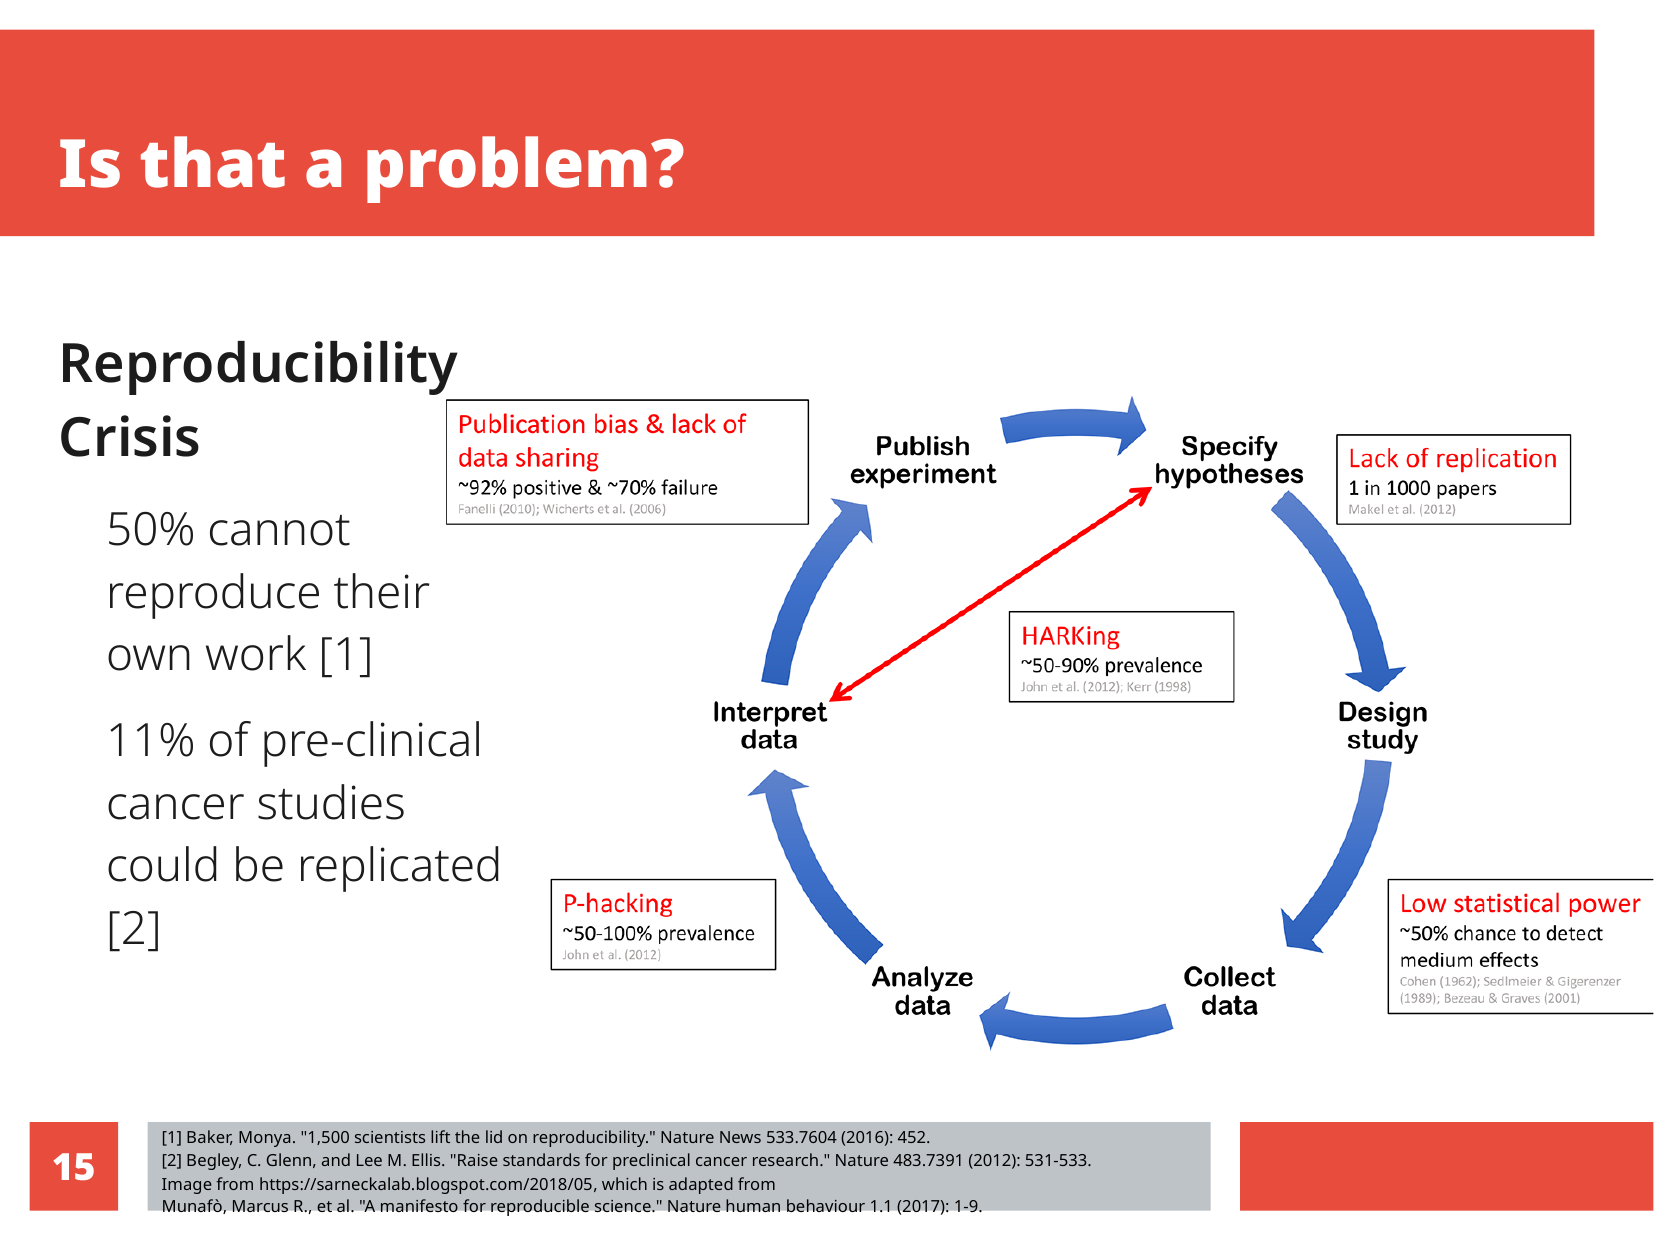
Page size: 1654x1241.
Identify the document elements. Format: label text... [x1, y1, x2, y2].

text_box [1] Baker, Monya. "1,500 scientists lift the lid on reproducibility." Nature News 533.7604 (2016): 452. [2] Begley, C. Glenn, and Lee M. Ellis. "Raise standards for preclinical cancer research." Nature 483.7391 (2012): 531-533. Image from https://sarneckalab.blogspot.com/2018/05, which is adapted from Munafò, Marcus R., et al. "A manifesto for reproducible science." Nature human behaviour 1.1 (2017): 1-9. [146, 1118, 1216, 1212]
title Is that a problem? [59, 59, 1595, 207]
picture [526, 349, 1654, 1078]
list Reproducibility Crisis 50% cannot reproduce their own work [1] 11% of pre-clinical cancer studies could be replicated [2] [59, 324, 526, 1093]
